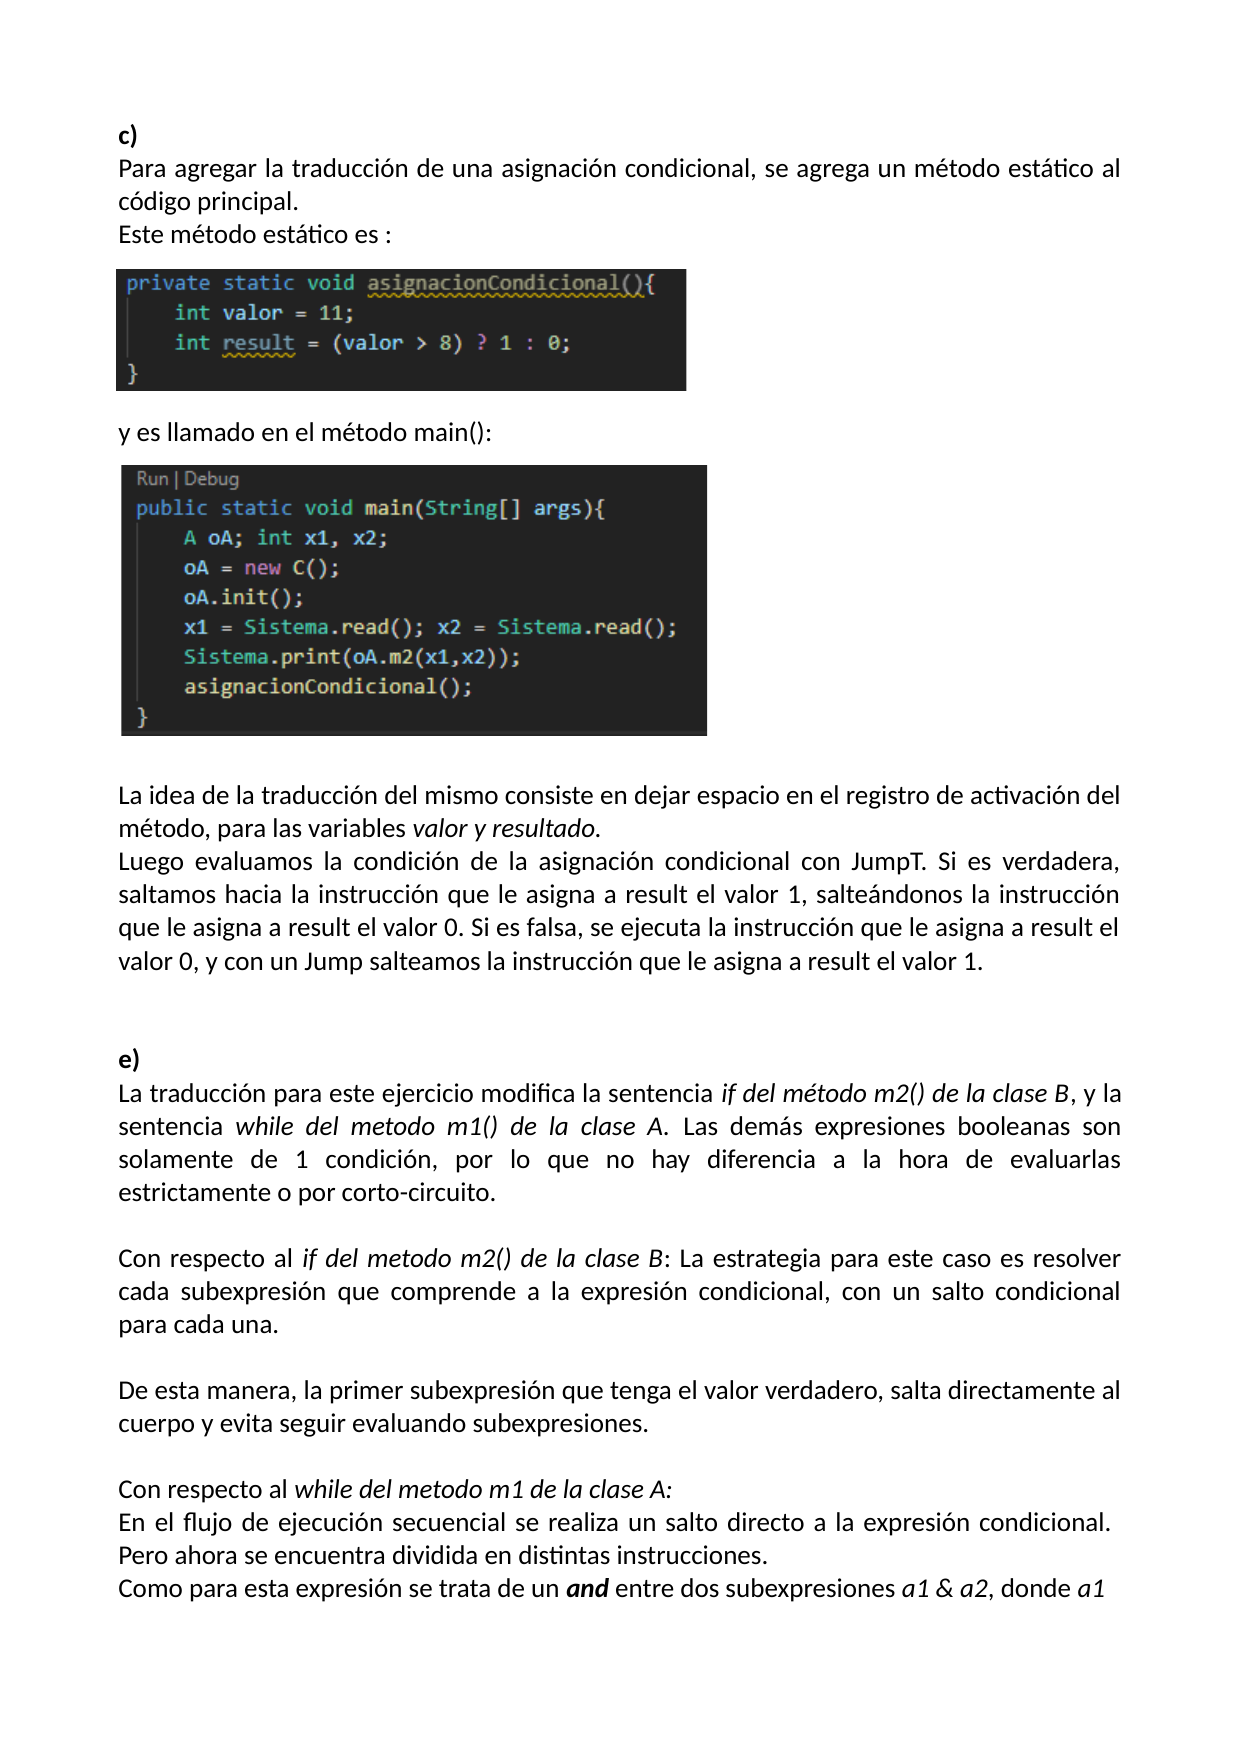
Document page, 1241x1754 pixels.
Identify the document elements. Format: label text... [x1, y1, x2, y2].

text Como para esta expresión se trata de un and entre dos subexpresiones a1 & a2, donde a1 [118, 1571, 1122, 1604]
text Para agregar la traducción de una asignación condicional, se agrega un método estático al código principal. [118, 151, 1122, 217]
picture [121, 465, 708, 736]
text Luego evaluamos la condición de la asignación condicional con JumpT. Si es verdadera, saltamos hacia la instrucción que le asigna a result el valor 1, salteándonos la instrucción que le asigna a result el valor 0. Si es falsa, se ejecuta la instrucción que le asigna a result el valor 0, y con un Jump salteamos la instrucción que le asigna a result el valor 1. [118, 844, 1122, 977]
text y es llamado en el método main(): [118, 415, 1122, 448]
picture [116, 269, 687, 391]
text La idea de la traducción del mismo consiste en dejar espacio en el registro de activación del método, para las variables valor y resultado. [118, 778, 1122, 844]
text De esta manera, la primer subexpresión que tenga el valor verdadero, salta directamente al cuerpo y evita seguir evaluando subexpresiones. [118, 1373, 1122, 1439]
text En el flujo de ejecución secuencial se realiza un salto directo a la expresión condicional. Pero ahora se encuentra dividida en distintas instrucciones. [118, 1505, 1122, 1571]
text e) [118, 1043, 1122, 1076]
text c) [118, 118, 1122, 151]
text Con respecto al if del metodo m2() de la clase B: La estrategia para este caso es resolver cada subexpresión que comprende a la expresión condicional, con un salto condicional para cada una. [118, 1241, 1122, 1340]
text Este método estático es : [118, 217, 1122, 250]
text La traducción para este ejercicio modifica la sentencia if del método m2() de la clase B, y la sentencia while del metodo m1() de la clase A. Las demás expresiones booleanas son solamente de 1 condición, por lo que no hay diferencia a la hora de evaluarlas estrictamente o por corto-circuito. [118, 1076, 1122, 1208]
text Con respecto al while del metodo m1 de la clase A: [118, 1472, 1122, 1505]
